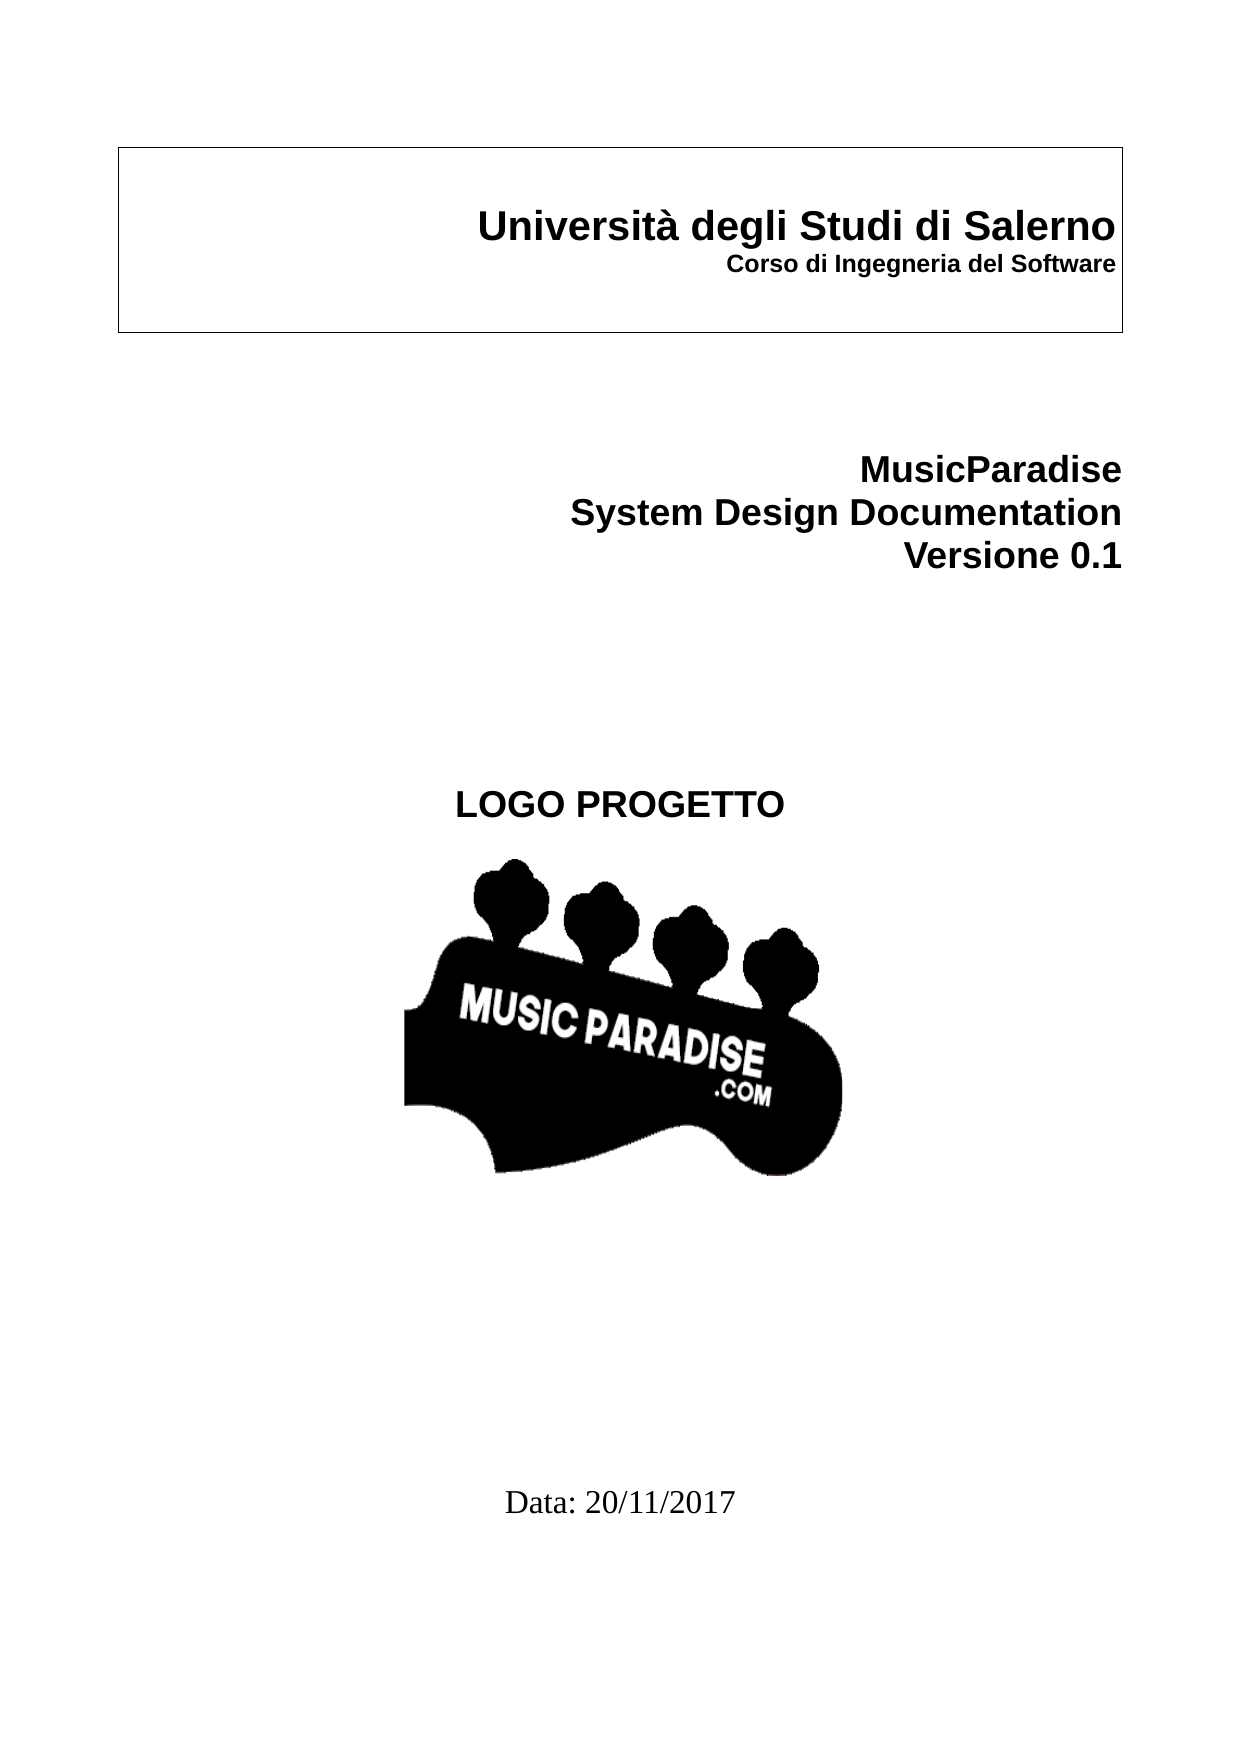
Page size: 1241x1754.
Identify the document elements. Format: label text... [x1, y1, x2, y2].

table_header Università degli Studi di Salerno Corso di Ingegneria del Software [119, 148, 1122, 331]
text LOGO PROGETTO [118, 782, 1122, 825]
text MusicParadise System Design Documentation Versione 0.1 [118, 447, 1122, 619]
text Data: 20/11/2017 [118, 1482, 1122, 1520]
